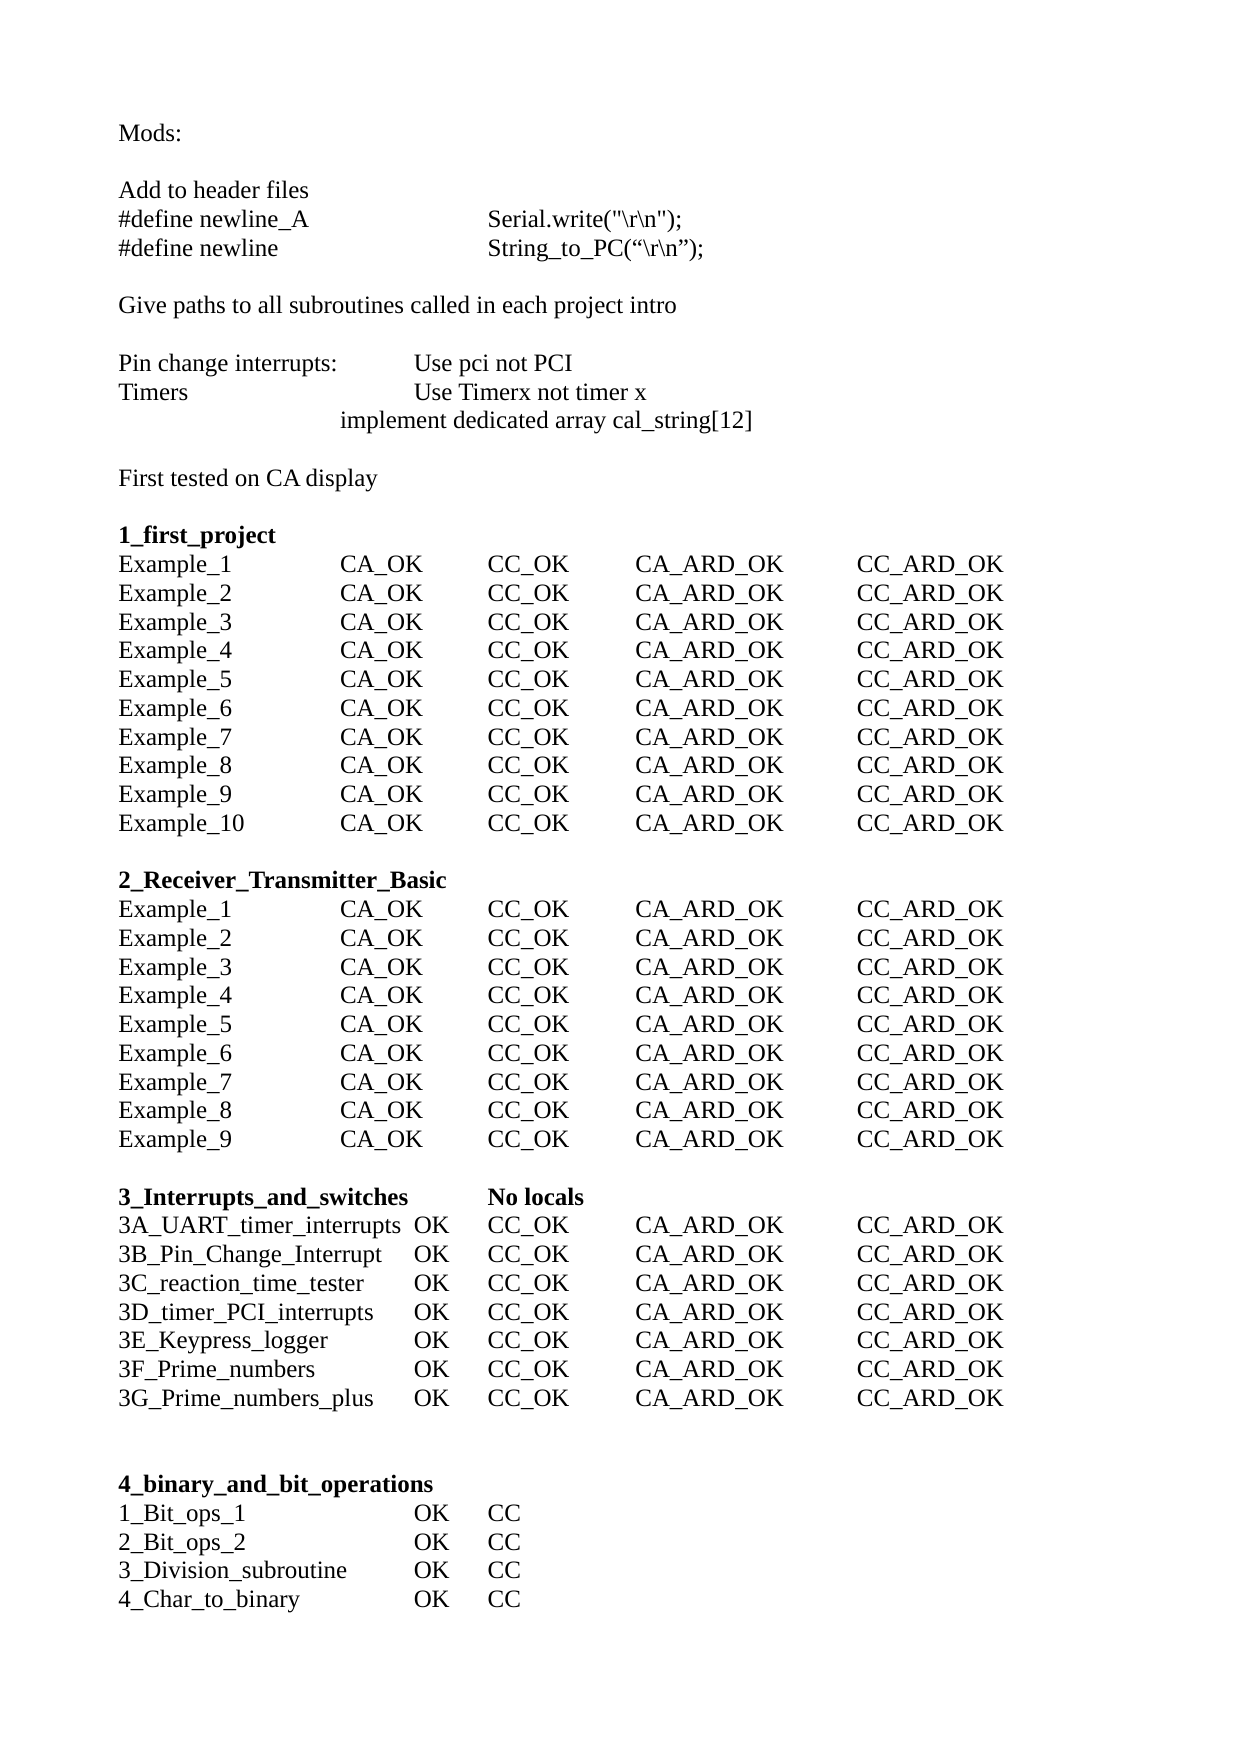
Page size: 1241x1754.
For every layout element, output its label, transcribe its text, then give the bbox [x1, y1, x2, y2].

text 2_Receiver_Transmitter_Basic [118, 866, 1122, 894]
text Example_8 CA_OK CC_OK CA_ARD_OK CC_ARD_OK [118, 751, 1122, 779]
text Example_3 CA_OK CC_OK CA_ARD_OK CC_ARD_OK [118, 607, 1122, 636]
text 3C_reaction_time_tester OK CC_OK CA_ARD_OK CC_ARD_OK [118, 1268, 1122, 1297]
text 2_Bit_ops_2 OK CC [118, 1527, 1122, 1556]
text Example_6 CA_OK CC_OK CA_ARD_OK CC_ARD_OK [118, 1038, 1122, 1067]
text 3D_timer_PCI_interrupts OK CC_OK CA_ARD_OK CC_ARD_OK [118, 1297, 1122, 1326]
text Example_7 CA_OK CC_OK CA_ARD_OK CC_ARD_OK [118, 722, 1122, 751]
text Example_1 CA_OK CC_OK CA_ARD_OK CC_ARD_OK [118, 549, 1122, 578]
text First tested on CA display [118, 463, 1122, 492]
text Add to header files [118, 176, 1122, 204]
text Example_10 CA_OK CC_OK CA_ARD_OK CC_ARD_OK [118, 808, 1122, 837]
text 4_binary_and_bit_operations [118, 1469, 1122, 1498]
text 1_first_project [118, 521, 1122, 549]
text Example_5 CA_OK CC_OK CA_ARD_OK CC_ARD_OK [118, 1009, 1122, 1038]
text Example_3 CA_OK CC_OK CA_ARD_OK CC_ARD_OK [118, 952, 1122, 981]
text 3_Interrupts_and_switches No locals [118, 1182, 1122, 1211]
text 3F_Prime_numbers OK CC_OK CA_ARD_OK CC_ARD_OK [118, 1354, 1122, 1383]
text Mods: [118, 118, 1122, 147]
text Pin change interrupts: Use pci not PCI [118, 348, 1122, 377]
text Give paths to all subroutines called in each project intro [118, 291, 1122, 319]
text #define newline_A Serial.write("\r\n"); [118, 204, 1122, 233]
text Example_9 CA_OK CC_OK CA_ARD_OK CC_ARD_OK [118, 1124, 1122, 1153]
text Example_5 CA_OK CC_OK CA_ARD_OK CC_ARD_OK [118, 664, 1122, 693]
text Example_6 CA_OK CC_OK CA_ARD_OK CC_ARD_OK [118, 693, 1122, 722]
text Example_2 CA_OK CC_OK CA_ARD_OK CC_ARD_OK [118, 923, 1122, 952]
text 3E_Keypress_logger OK CC_OK CA_ARD_OK CC_ARD_OK [118, 1326, 1122, 1354]
text Timers Use Timerx not timer x [118, 377, 1122, 406]
text 4_Char_to_binary OK CC [118, 1584, 1122, 1613]
text 3B_Pin_Change_Interrupt OK CC_OK CA_ARD_OK CC_ARD_OK [118, 1239, 1122, 1268]
text 3_Division_subroutine OK CC [118, 1556, 1122, 1584]
text Example_4 CA_OK CC_OK CA_ARD_OK CC_ARD_OK [118, 981, 1122, 1009]
text 1_Bit_ops_1 OK CC [118, 1498, 1122, 1527]
text 3G_Prime_numbers_plus OK CC_OK CA_ARD_OK CC_ARD_OK [118, 1383, 1122, 1412]
text Example_1 CA_OK CC_OK CA_ARD_OK CC_ARD_OK [118, 894, 1122, 923]
text Example_2 CA_OK CC_OK CA_ARD_OK CC_ARD_OK [118, 578, 1122, 607]
text Example_4 CA_OK CC_OK CA_ARD_OK CC_ARD_OK [118, 636, 1122, 664]
text Example_7 CA_OK CC_OK CA_ARD_OK CC_ARD_OK [118, 1067, 1122, 1096]
text implement dedicated array cal_string[12] [118, 406, 1122, 434]
text 3A_UART_timer_interrupts OK CC_OK CA_ARD_OK CC_ARD_OK [118, 1211, 1122, 1239]
text #define newline String_to_PC(“\r\n”); [118, 233, 1122, 262]
text Example_9 CA_OK CC_OK CA_ARD_OK CC_ARD_OK [118, 779, 1122, 808]
text Example_8 CA_OK CC_OK CA_ARD_OK CC_ARD_OK [118, 1096, 1122, 1124]
